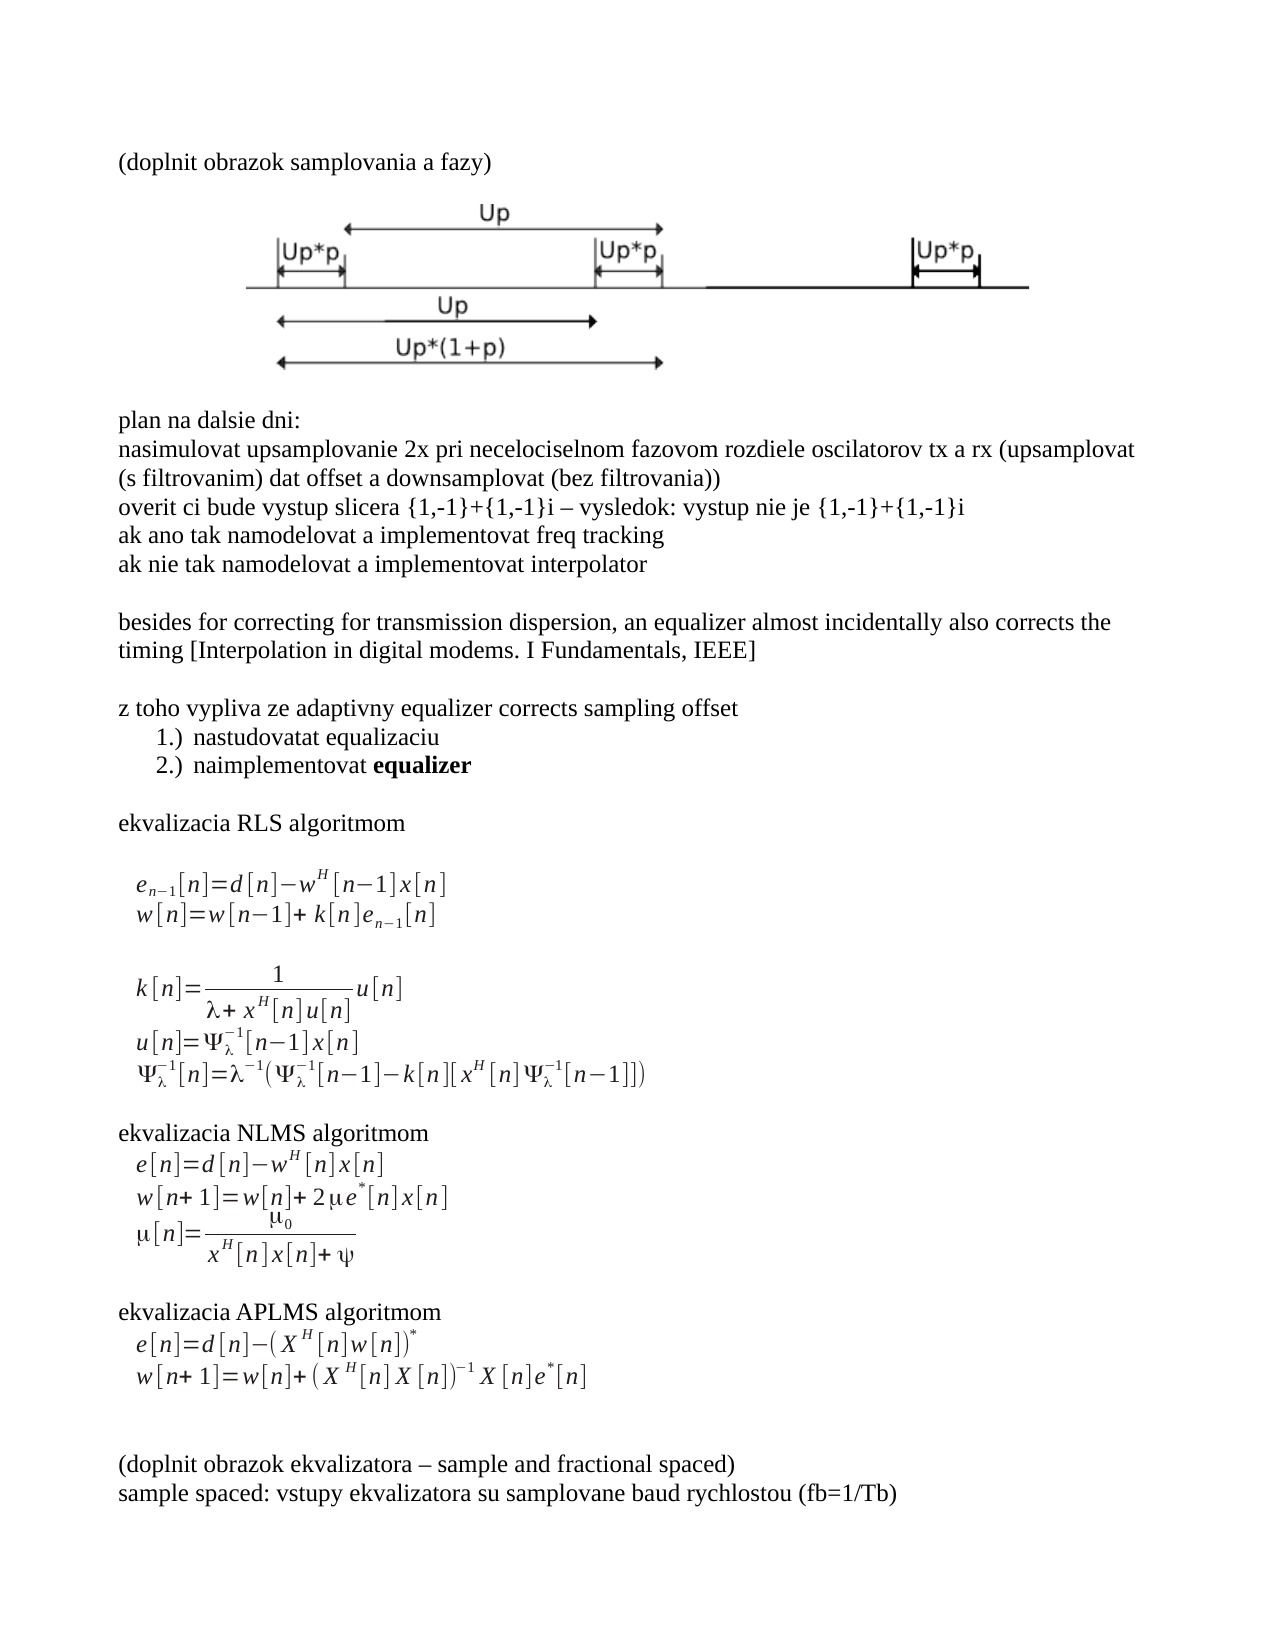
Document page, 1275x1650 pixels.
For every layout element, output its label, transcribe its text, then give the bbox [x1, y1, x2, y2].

text (doplnit obrazok ekvalizatora – sample and fractional spaced) [118, 1449, 1157, 1478]
text overit ci bude vystup slicera {1,-1}+{1,-1}i – vysledok: vystup nie je {1,-1}+{1,-1}i [118, 492, 1157, 521]
text ekvalizacia NLMS algoritmom [118, 1118, 1157, 1146]
list naimplementovat equalizer [156, 751, 1157, 779]
text nasimulovat upsamplovanie 2x pri necelociselnom fazovom rozdiele oscilatorov tx a rx (upsamplovat (s filtrovanim) dat offset a downsamplovat (bez filtrovania)) [118, 434, 1157, 492]
picture [245, 204, 1030, 370]
text ak nie tak namodelovat a implementovat interpolator [118, 549, 1157, 578]
text plan na dalsie dni: [118, 406, 1157, 434]
list nastudovatat equalizaciu [156, 722, 1157, 751]
text ekvalizacia RLS algoritmom [118, 808, 1157, 837]
text sample spaced: vstupy ekvalizatora su samplovane baud rychlostou (fb=1/Tb) [118, 1478, 1157, 1506]
text ekvalizacia APLMS algoritmom [118, 1297, 1157, 1325]
text (doplnit obrazok samplovania a fazy) [118, 147, 1157, 176]
text ak ano tak namodelovat a implementovat freq tracking [118, 521, 1157, 549]
text besides for correcting for transmission dispersion, an equalizer almost incidentally also corrects the timing [Interpolation in digital modems. I Fundamentals, IEEE] [118, 607, 1157, 664]
text z toho vypliva ze adaptivny equalizer corrects sampling offset [118, 693, 1157, 722]
